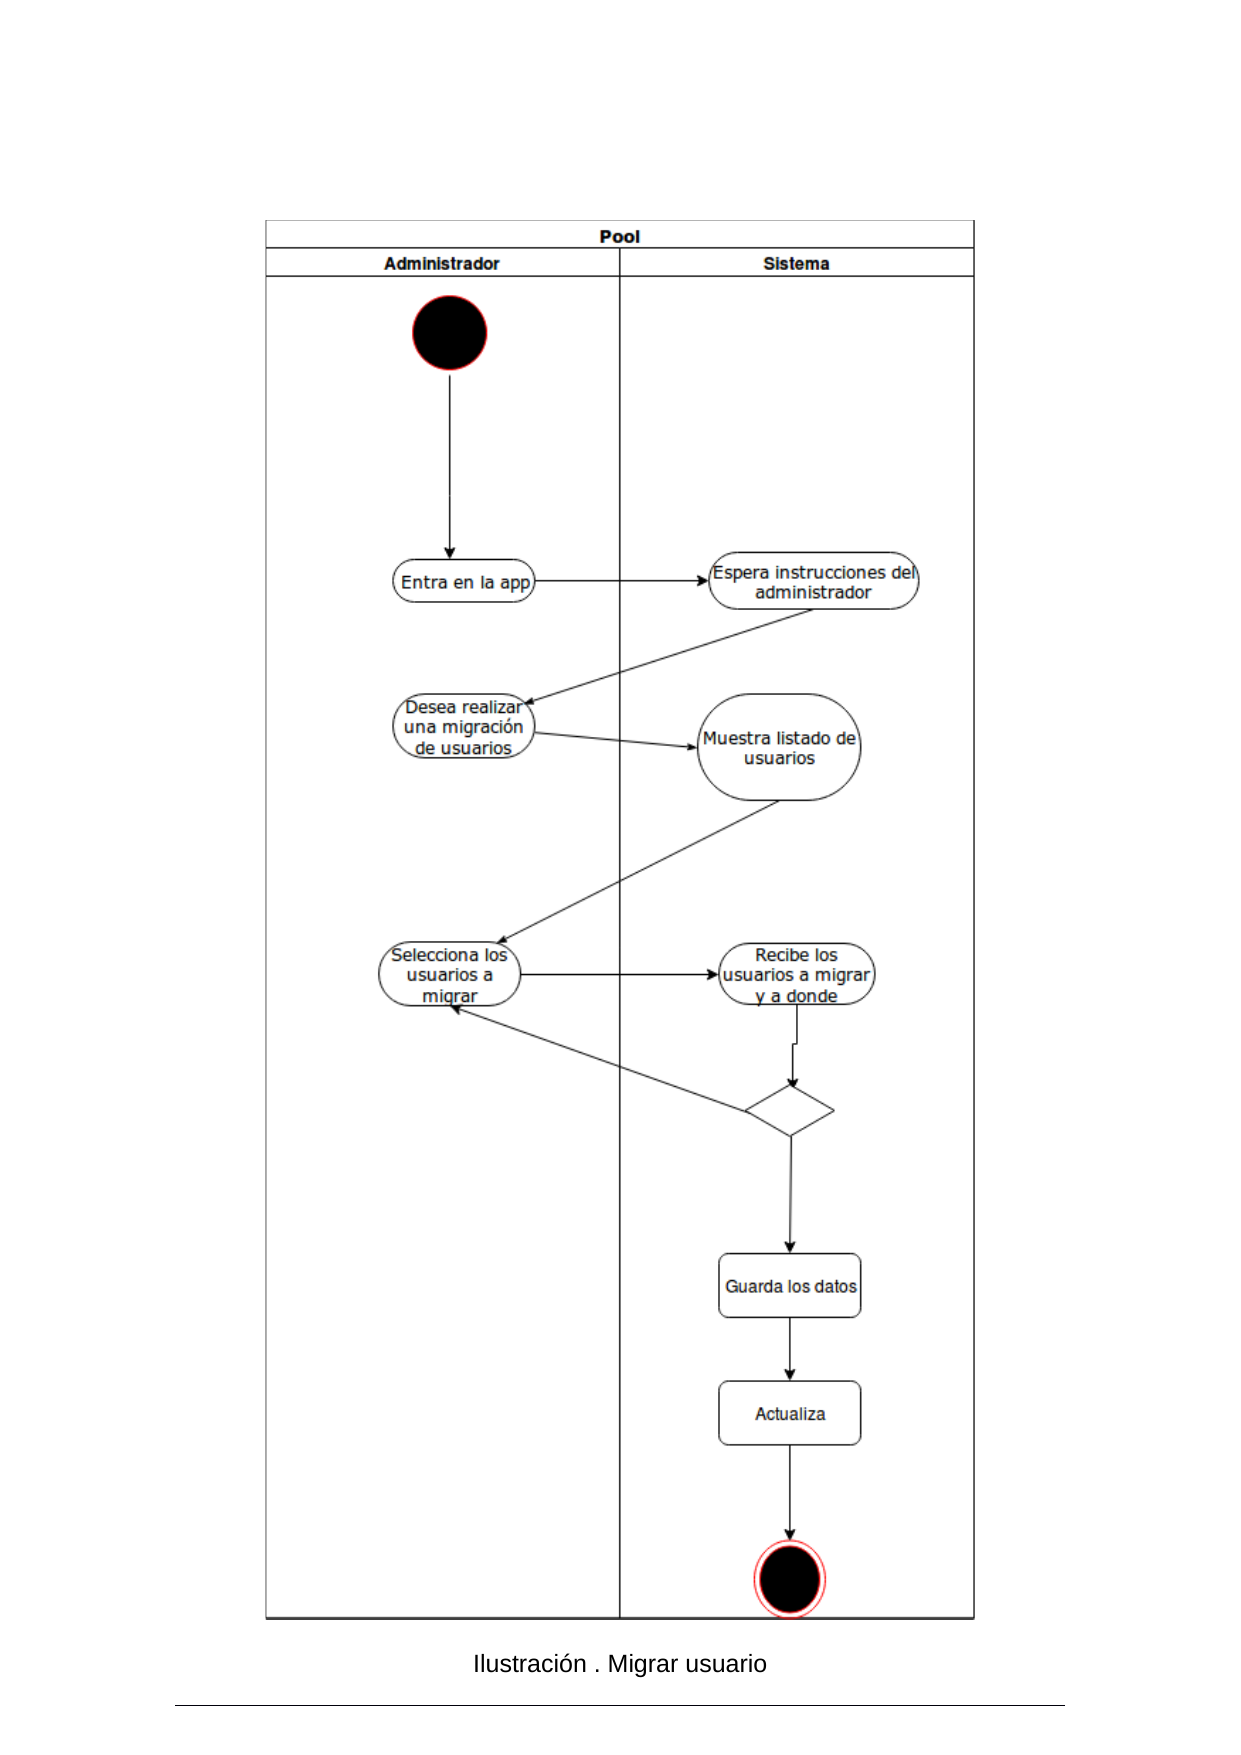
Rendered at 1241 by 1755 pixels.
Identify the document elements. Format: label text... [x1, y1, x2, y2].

picture [265, 220, 975, 1620]
text Ilustración . Migrar usuario [175, 1649, 1065, 1677]
